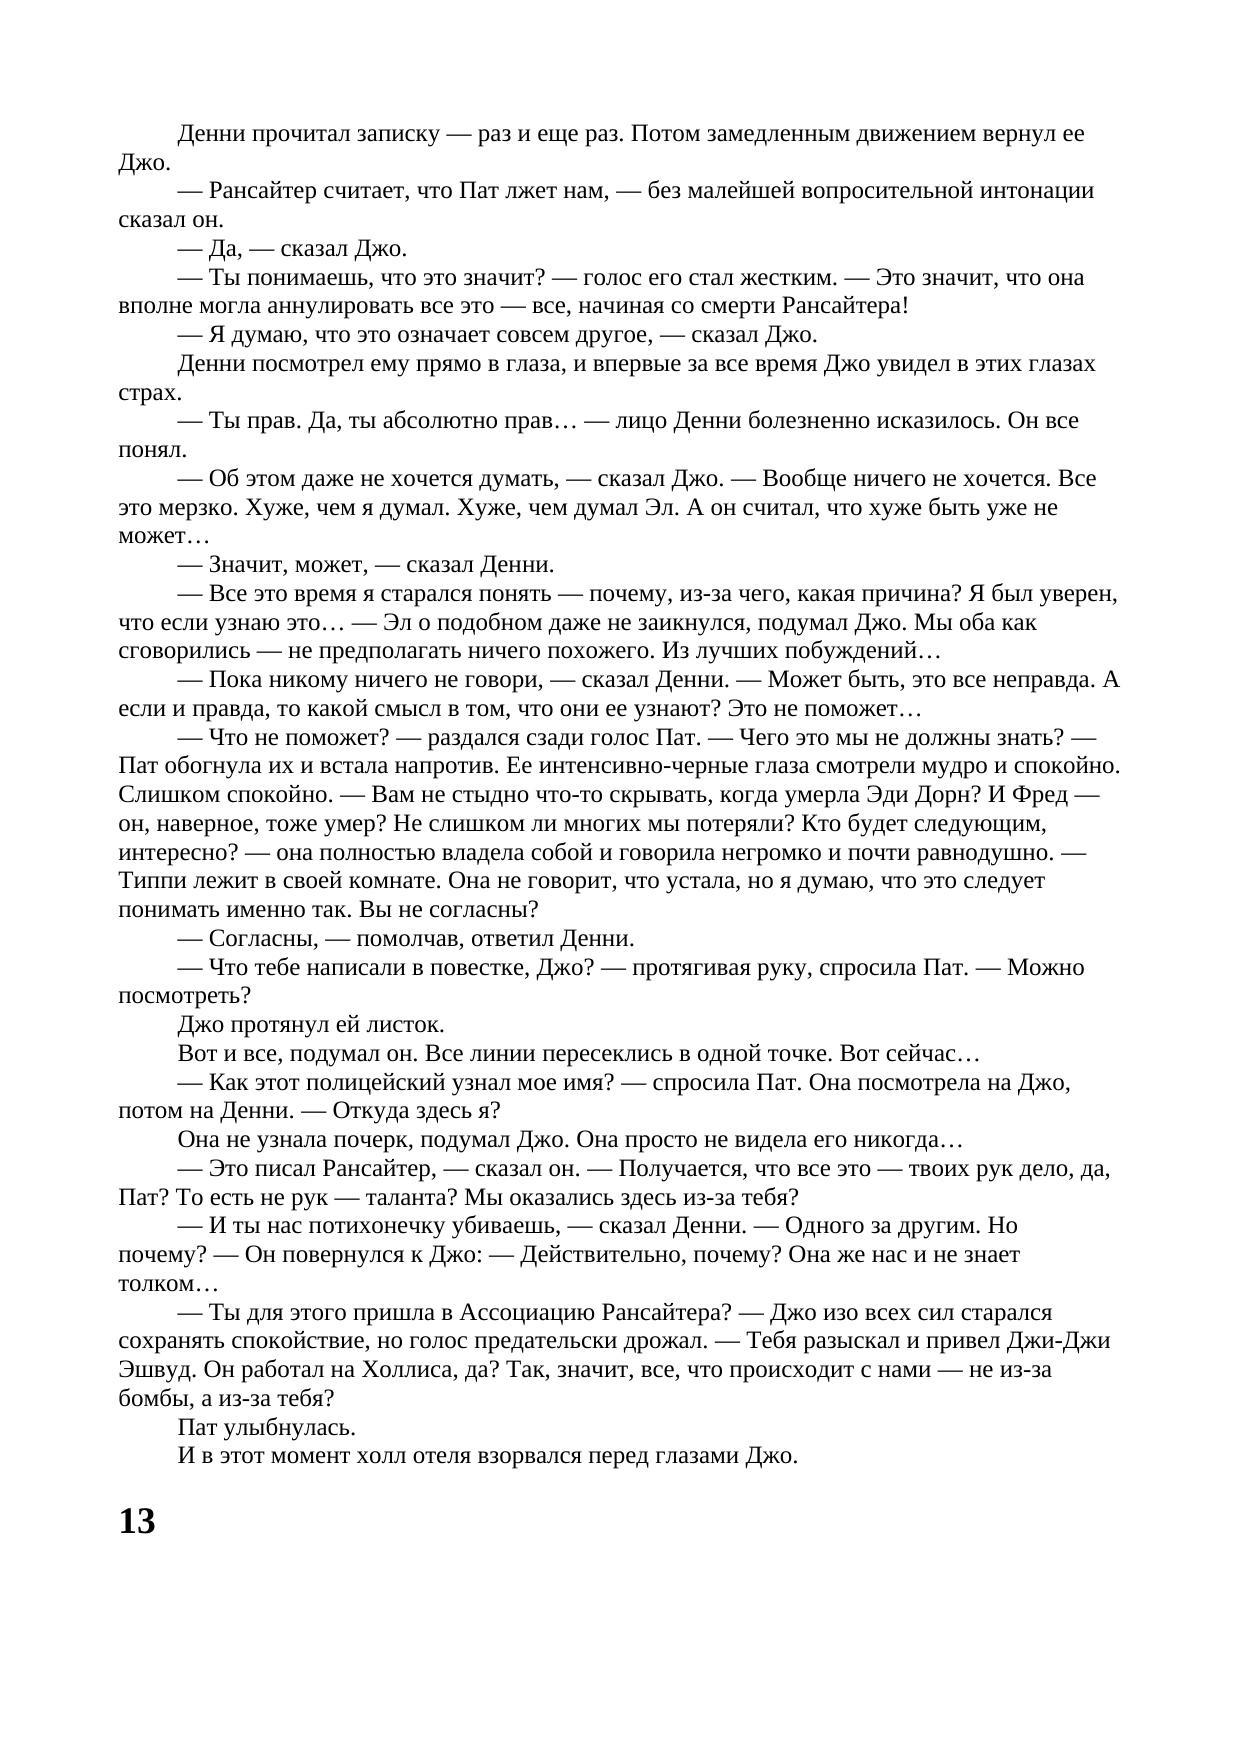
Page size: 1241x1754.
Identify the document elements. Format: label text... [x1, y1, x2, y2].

text — Значит, может, — сказал Денни. [118, 549, 1122, 578]
text И в этот момент холл отеля взорвался перед глазами Джо. [118, 1441, 1122, 1469]
text — Пока никому ничего не говори, — сказал Денни. — Может быть, это все неправда. А если и правда, то какой смысл в том, что они ее узнают? Это не поможет… [118, 664, 1122, 722]
text — Ты понимаешь, что это значит? — голос его стал жестким. — Это значит, что она вполне могла аннулировать все это — все, начиная со смерти Рансайтера! [118, 262, 1122, 319]
text — И ты нас потихонечку убиваешь, — сказал Денни. — Одного за другим. Но почему? — Он повернулся к Джо: — Действительно, почему? Она же нас и не знает толком… [118, 1211, 1122, 1297]
text Денни посмотрел ему прямо в глаза, и впервые за все время Джо увидел в этих глазах страх. [118, 348, 1122, 406]
text — Да, — сказал Джо. [118, 233, 1122, 262]
text Пат улыбнулась. [118, 1412, 1122, 1441]
text — Рансайтер считает, что Пат лжет нам, — без малейшей вопросительной интонации сказал он. [118, 176, 1122, 233]
text — Как этот полицейский узнал мое имя? — спросила Пат. Она посмотрела на Джо, потом на Денни. — Откуда здесь я? [118, 1067, 1122, 1124]
text Вот и все, подумал он. Все линии пересеклись в одной точке. Вот сейчас… [118, 1038, 1122, 1067]
text Джо протянул ей листок. [118, 1009, 1122, 1038]
text — Все это время я старался понять — почему, из-за чего, какая причина? Я был уверен, что если узнаю это… — Эл о подобном даже не заикнулся, подумал Джо. Мы оба как сговорились — не предполагать ничего похожего. Из лучших побуждений… [118, 578, 1122, 664]
text — Об этом даже не хочется думать, — сказал Джо. — Вообще ничего не хочется. Все это мерзко. Хуже, чем я думал. Хуже, чем думал Эл. А он считал, что хуже быть уже не может… [118, 463, 1122, 549]
text — Я думаю, что это означает совсем другое, — сказал Джо. [118, 319, 1122, 348]
text — Что тебе написали в повестке, Джо? — протягивая руку, спросила Пат. — Можно посмотреть? [118, 952, 1122, 1009]
text Она не узнала почерк, подумал Джо. Она просто не видела его никогда… [118, 1124, 1122, 1153]
text Денни прочитал записку — раз и еще раз. Потом замедленным движением вернул ее Джо. [118, 118, 1122, 176]
text — Что не поможет? — раздался сзади голос Пат. — Чего это мы не должны знать? — Пат обогнула их и встала напротив. Ее интенсивно-черные глаза смотрели мудро и спокойно. Слишком спокойно. — Вам не стыдно что-то скрывать, когда умерла Эди Дорн? И Фред — он, наверное, тоже умер? Не слишком ли многих мы потеряли? Кто будет следующим, интересно? — она полностью владела собой и говорила негромко и почти равнодушно. — Типпи лежит в своей комнате. Она не говорит, что устала, но я думаю, что это следует понимать именно так. Вы не согласны? [118, 722, 1122, 923]
text — Согласны, — помолчав, ответил Денни. [118, 923, 1122, 952]
text — Ты для этого пришла в Ассоциацию Рансайтера? — Джо изо всех сил старался сохранять спокойствие, но голос предательски дрожал. — Тебя разыскал и привел Джи-Джи Эшвуд. Он работал на Холлиса, да? Так, значит, все, что происходит с нами — не из-за бомбы, а из-за тебя? [118, 1297, 1122, 1412]
subtitle 13 [118, 1498, 1122, 1541]
text — Ты прав. Да, ты абсолютно прав… — лицо Денни болезненно исказилось. Он все понял. [118, 406, 1122, 463]
text — Это писал Рансайтер, — сказал он. — Получается, что все это — твоих рук дело, да, Пат? То есть не рук — таланта? Мы оказались здесь из-за тебя? [118, 1153, 1122, 1211]
